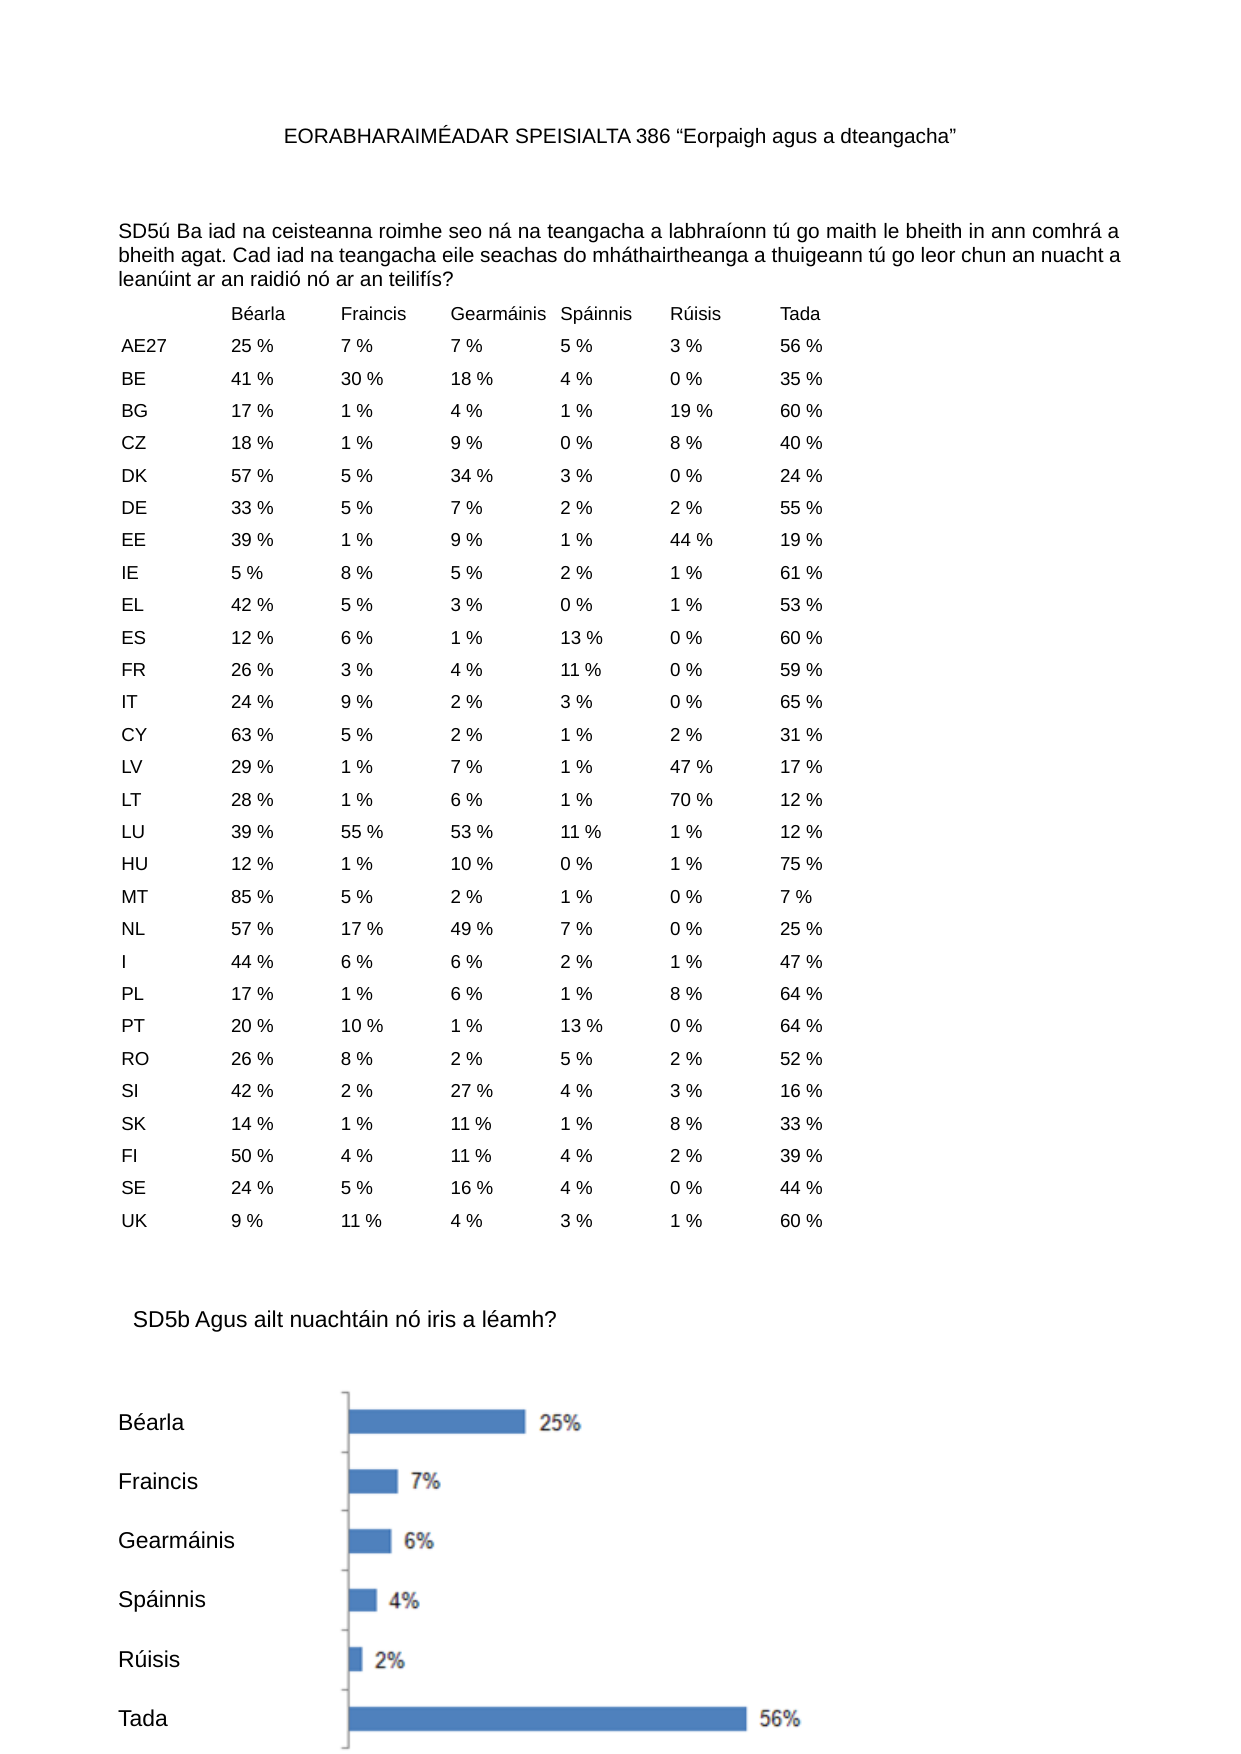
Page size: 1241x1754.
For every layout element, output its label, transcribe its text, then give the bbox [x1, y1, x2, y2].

table_cell 5 % [338, 880, 447, 913]
table_cell 55 % [777, 491, 887, 524]
table_cell 0 % [667, 654, 777, 686]
table_cell 7 % [448, 751, 557, 783]
table_cell 19 % [667, 394, 777, 427]
table_cell 4 % [557, 1139, 667, 1172]
table_cell SK [118, 1107, 228, 1139]
table_cell 57 % [228, 913, 338, 945]
table_cell CZ [118, 427, 228, 459]
table_cell 1 % [557, 394, 667, 427]
table_cell 2 % [557, 556, 667, 589]
table_cell RO [118, 1042, 228, 1074]
table_cell 31 % [777, 718, 887, 751]
table_cell 12 % [228, 621, 338, 653]
table_cell 42 % [228, 589, 338, 621]
table_cell 60 % [777, 394, 887, 427]
table_cell 2 % [448, 686, 557, 718]
table_cell 2 % [667, 1042, 777, 1074]
table_cell 33 % [777, 1107, 887, 1139]
table_cell UK [118, 1204, 228, 1237]
text SD5ú Ba iad na ceisteanna roimhe seo ná na teangacha a labhraíonn tú go maith le bheith in ann comhrá a bheith agat. Cad iad na teangacha eile seachas do mháthairtheanga a thuigeann tú go leor chun an nuacht a leanúint ar an raidió nó ar an teilifís? [118, 219, 1122, 291]
table_cell 0 % [667, 1010, 777, 1042]
table_cell IE [118, 556, 228, 589]
table_header Rúisis [667, 297, 777, 329]
table_cell 2 % [448, 718, 557, 751]
table_cell 20 % [228, 1010, 338, 1042]
table_cell 39 % [228, 815, 338, 848]
table_cell I [118, 945, 228, 977]
table_cell 53 % [448, 815, 557, 848]
table_cell 18 % [228, 427, 338, 459]
table_cell 26 % [228, 654, 338, 686]
table_cell 2 % [448, 880, 557, 913]
table_cell 6 % [448, 978, 557, 1010]
table_cell 9 % [448, 524, 557, 556]
table_cell 5 % [228, 556, 338, 589]
table_cell 25 % [228, 330, 338, 362]
table_cell 2 % [448, 1042, 557, 1074]
table_cell 2 % [557, 945, 667, 977]
table_cell 5 % [448, 556, 557, 589]
table_cell 17 % [228, 394, 338, 427]
table_cell 28 % [228, 783, 338, 815]
table_cell LT [118, 783, 228, 815]
table_cell 29 % [228, 751, 338, 783]
table_cell 44 % [228, 945, 338, 977]
table_cell 1 % [557, 524, 667, 556]
table_cell 3 % [667, 330, 777, 362]
table_cell 85 % [228, 880, 338, 913]
table_cell ES [118, 621, 228, 653]
table_cell 1 % [338, 848, 447, 880]
table_cell 53 % [777, 589, 887, 621]
table_cell 2 % [667, 718, 777, 751]
table_cell 7 % [448, 491, 557, 524]
table_cell 9 % [448, 427, 557, 459]
table_cell 4 % [448, 1204, 557, 1237]
table_cell 59 % [777, 654, 887, 686]
table_cell 60 % [777, 621, 887, 653]
table_cell 17 % [338, 913, 447, 945]
table_cell 39 % [777, 1139, 887, 1172]
table_cell 14 % [228, 1107, 338, 1139]
table_cell 10 % [448, 848, 557, 880]
table_cell SE [118, 1172, 228, 1204]
table_cell 0 % [667, 880, 777, 913]
table_cell 0 % [667, 362, 777, 394]
table_cell BG [118, 394, 228, 427]
table_cell EL [118, 589, 228, 621]
table_cell 1 % [667, 556, 777, 589]
table_cell 1 % [667, 945, 777, 977]
table_cell 11 % [557, 654, 667, 686]
table_cell 0 % [667, 1172, 777, 1204]
table_cell FI [118, 1139, 228, 1172]
table_cell 47 % [777, 945, 887, 977]
table_cell 5 % [338, 491, 447, 524]
table_cell 7 % [448, 330, 557, 362]
table_cell 26 % [228, 1042, 338, 1074]
table_cell 1 % [448, 621, 557, 653]
table_cell 3 % [667, 1075, 777, 1107]
table_cell DK [118, 459, 228, 491]
table_cell 7 % [338, 330, 447, 362]
table_cell 44 % [777, 1172, 887, 1204]
table_cell 0 % [667, 686, 777, 718]
table_cell 0 % [667, 621, 777, 653]
table_cell 5 % [557, 1042, 667, 1074]
table_cell 5 % [557, 330, 667, 362]
table_cell 1 % [557, 880, 667, 913]
table_cell 13 % [557, 1010, 667, 1042]
table_cell 8 % [338, 1042, 447, 1074]
table_cell 56 % [777, 330, 887, 362]
table_cell FR [118, 654, 228, 686]
table_cell 30 % [338, 362, 447, 394]
table_cell 6 % [338, 945, 447, 977]
table_cell 27 % [448, 1075, 557, 1107]
table_cell 70 % [667, 783, 777, 815]
table_cell 7 % [777, 880, 887, 913]
table_cell 35 % [777, 362, 887, 394]
table_cell EE [118, 524, 228, 556]
table_cell 18 % [448, 362, 557, 394]
table_cell 33 % [228, 491, 338, 524]
table_cell 4 % [557, 1075, 667, 1107]
table_cell 1 % [338, 1107, 447, 1139]
table_cell 40 % [777, 427, 887, 459]
table_cell 6 % [448, 945, 557, 977]
table_cell 11 % [557, 815, 667, 848]
table_cell 12 % [777, 783, 887, 815]
table_cell CY [118, 718, 228, 751]
table_cell MT [118, 880, 228, 913]
table_cell 5 % [338, 459, 447, 491]
table_cell PL [118, 978, 228, 1010]
table_cell 9 % [338, 686, 447, 718]
table_cell 4 % [338, 1139, 447, 1172]
table_cell 61 % [777, 556, 887, 589]
table_cell 47 % [667, 751, 777, 783]
table_cell 1 % [338, 524, 447, 556]
table_cell 50 % [228, 1139, 338, 1172]
table_cell SI [118, 1075, 228, 1107]
table_cell 5 % [338, 718, 447, 751]
table_cell 0 % [557, 427, 667, 459]
table_cell 4 % [448, 654, 557, 686]
table_cell 13 % [557, 621, 667, 653]
table_cell 0 % [557, 589, 667, 621]
table_cell 3 % [557, 1204, 667, 1237]
table_cell 57 % [228, 459, 338, 491]
table_cell 49 % [448, 913, 557, 945]
table_cell 8 % [667, 978, 777, 1010]
table_cell AE27 [118, 330, 228, 362]
table_cell 12 % [777, 815, 887, 848]
table_cell HU [118, 848, 228, 880]
table_cell 1 % [667, 1204, 777, 1237]
table_cell 5 % [338, 1172, 447, 1204]
table_cell 3 % [557, 459, 667, 491]
table_cell 5 % [338, 589, 447, 621]
table_cell 4 % [448, 394, 557, 427]
table_cell 2 % [667, 1139, 777, 1172]
table_cell 3 % [338, 654, 447, 686]
table_cell 25 % [777, 913, 887, 945]
table_cell 39 % [228, 524, 338, 556]
table_cell 10 % [338, 1010, 447, 1042]
table_cell 24 % [228, 1172, 338, 1204]
table_header Tada [777, 297, 887, 329]
table_cell 1 % [338, 394, 447, 427]
table_cell 1 % [557, 978, 667, 1010]
table_cell IT [118, 686, 228, 718]
table_cell 41 % [228, 362, 338, 394]
table_cell 17 % [228, 978, 338, 1010]
table_header [118, 297, 228, 329]
table_cell LV [118, 751, 228, 783]
table_cell 64 % [777, 1010, 887, 1042]
table_cell 11 % [448, 1107, 557, 1139]
table_cell 7 % [557, 913, 667, 945]
table_cell 52 % [777, 1042, 887, 1074]
table_header Béarla [228, 297, 338, 329]
table_cell 8 % [338, 556, 447, 589]
table_cell NL [118, 913, 228, 945]
table_cell 75 % [777, 848, 887, 880]
table_cell 1 % [338, 783, 447, 815]
table_cell 11 % [448, 1139, 557, 1172]
table_cell 11 % [338, 1204, 447, 1237]
table_cell 1 % [557, 751, 667, 783]
table_cell 1 % [667, 848, 777, 880]
table_cell 1 % [557, 783, 667, 815]
table_cell 4 % [557, 362, 667, 394]
table_header Gearmáinis [448, 297, 557, 329]
table_cell 3 % [557, 686, 667, 718]
table_cell 9 % [228, 1204, 338, 1237]
table_cell 1 % [448, 1010, 557, 1042]
table_cell DE [118, 491, 228, 524]
table_cell 1 % [338, 427, 447, 459]
table_cell 24 % [228, 686, 338, 718]
table_cell 2 % [667, 491, 777, 524]
table_cell 12 % [228, 848, 338, 880]
table_header Spáinnis [557, 297, 667, 329]
table_cell 16 % [777, 1075, 887, 1107]
table_cell 8 % [667, 1107, 777, 1139]
table_cell 1 % [557, 718, 667, 751]
table_cell 1 % [667, 815, 777, 848]
table_cell 24 % [777, 459, 887, 491]
table_header Fraincis [338, 297, 447, 329]
picture [334, 1371, 813, 1754]
table_cell PT [118, 1010, 228, 1042]
table_cell 2 % [338, 1075, 447, 1107]
table_cell 16 % [448, 1172, 557, 1204]
table_cell 55 % [338, 815, 447, 848]
table_cell 6 % [448, 783, 557, 815]
table_cell BE [118, 362, 228, 394]
table_cell 63 % [228, 718, 338, 751]
table_cell 6 % [338, 621, 447, 653]
table_cell 1 % [557, 1107, 667, 1139]
table_cell 1 % [338, 751, 447, 783]
table_cell 3 % [448, 589, 557, 621]
table_cell 42 % [228, 1075, 338, 1107]
table_cell 1 % [667, 589, 777, 621]
table_cell 4 % [557, 1172, 667, 1204]
table_cell 1 % [338, 978, 447, 1010]
table_cell 65 % [777, 686, 887, 718]
table_cell 44 % [667, 524, 777, 556]
table_cell 2 % [557, 491, 667, 524]
table_cell 0 % [667, 459, 777, 491]
table_cell 0 % [667, 913, 777, 945]
table_cell LU [118, 815, 228, 848]
table_cell 17 % [777, 751, 887, 783]
table_cell 60 % [777, 1204, 887, 1237]
table_cell 19 % [777, 524, 887, 556]
table_cell 34 % [448, 459, 557, 491]
table_cell 64 % [777, 978, 887, 1010]
table_cell 8 % [667, 427, 777, 459]
table_cell 0 % [557, 848, 667, 880]
